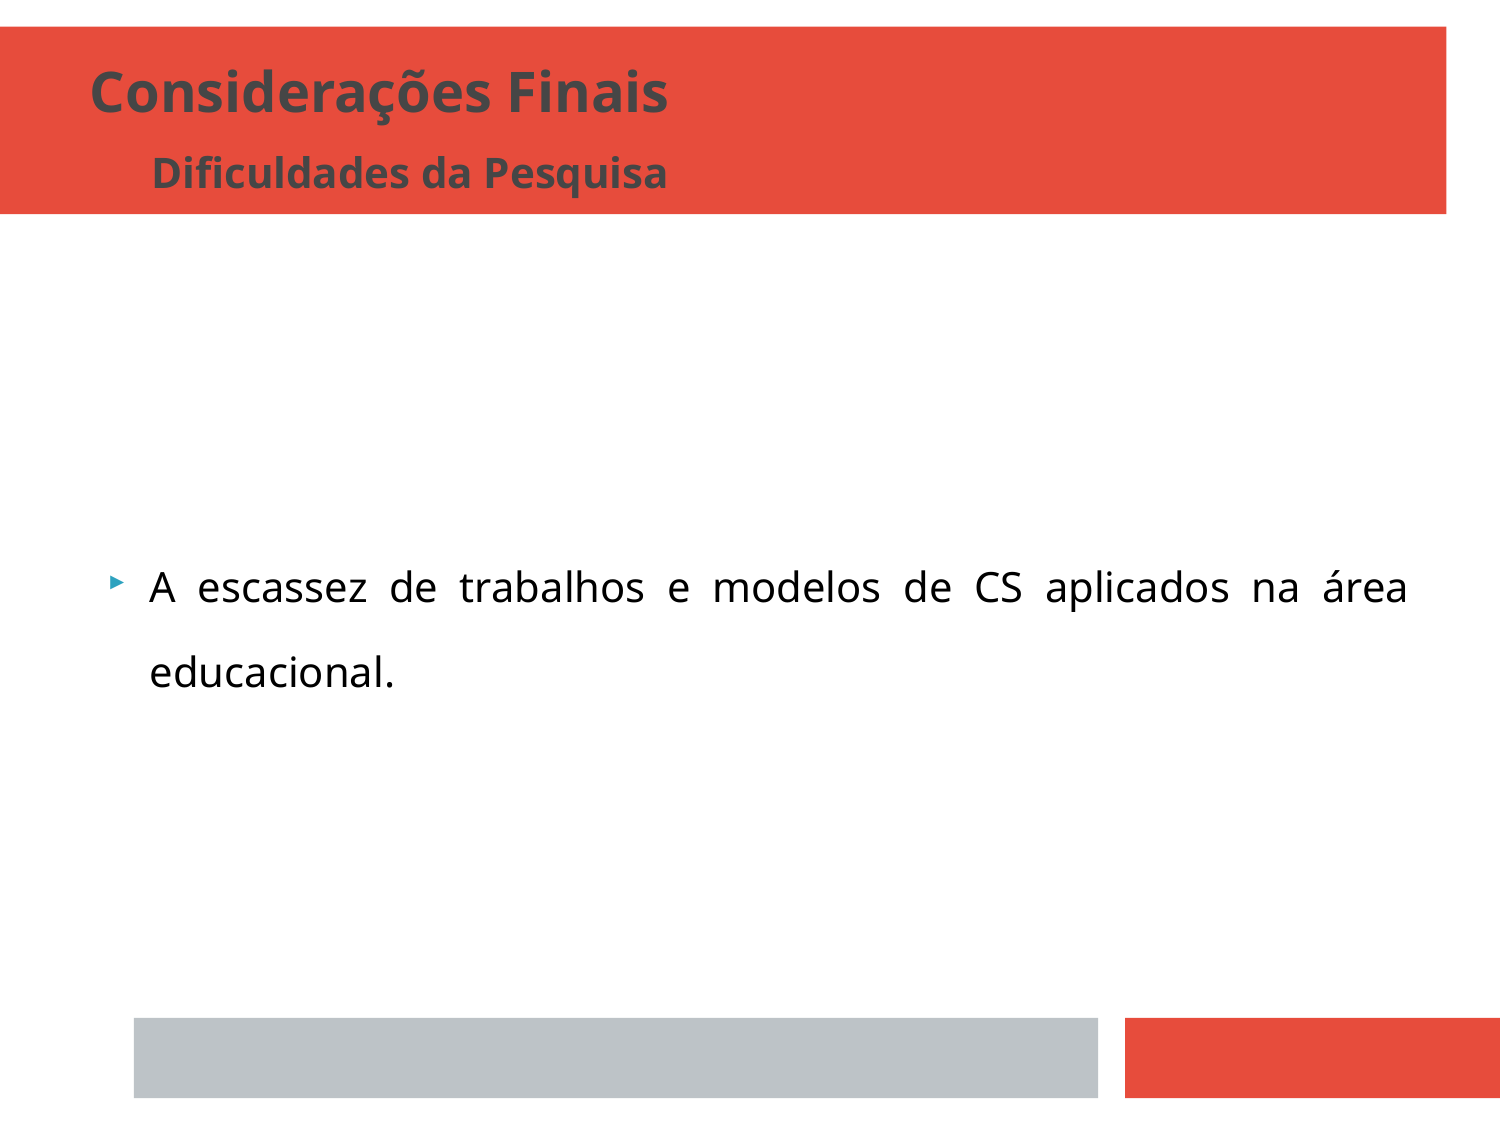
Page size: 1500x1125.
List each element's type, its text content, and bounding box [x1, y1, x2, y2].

title Considerações Finais Dificuldades da Pesquisa [75, 45, 1425, 213]
list A escassez de trabalhos e modelos de CS aplicados na área educacional. [75, 243, 1425, 986]
